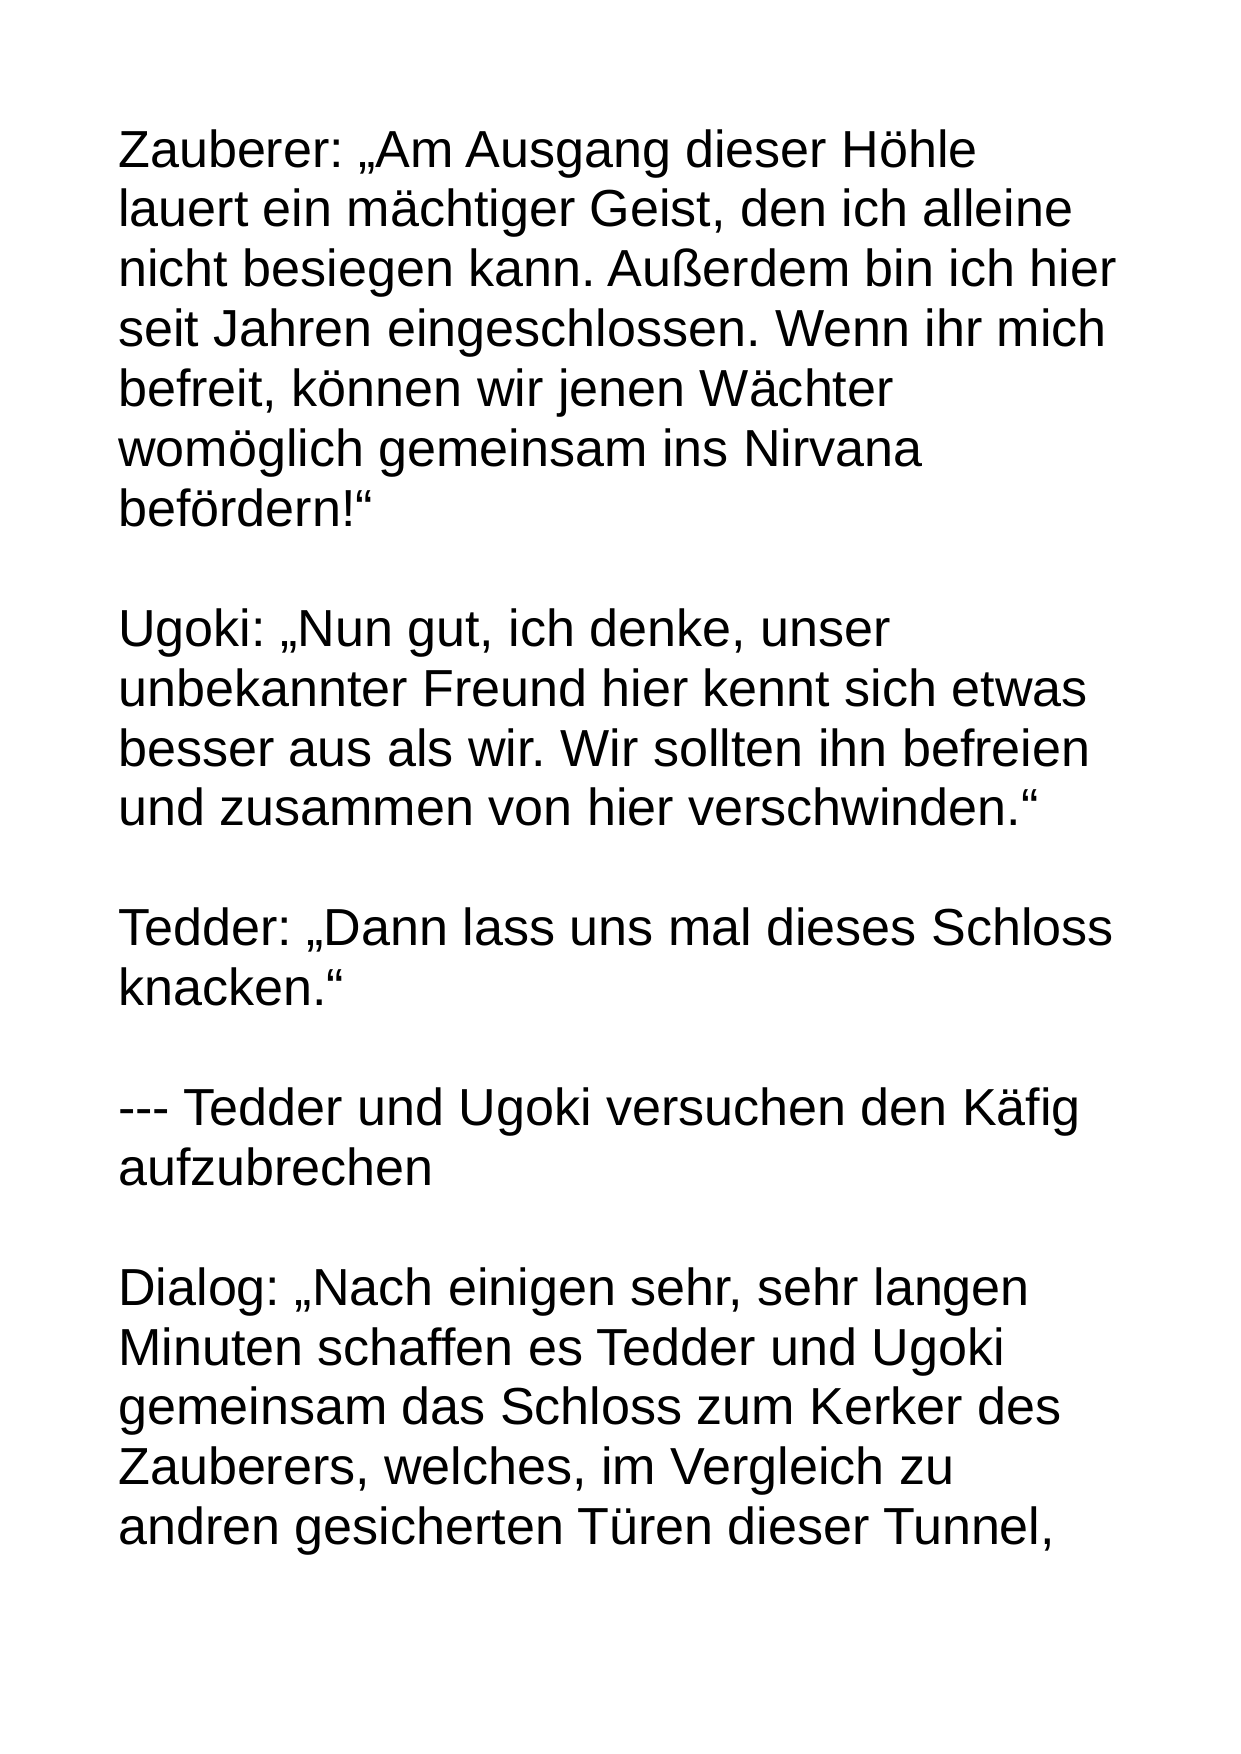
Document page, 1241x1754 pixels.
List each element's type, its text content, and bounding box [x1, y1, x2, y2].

text Zauberer: „Am Ausgang dieser Höhle lauert ein mächtiger Geist, den ich alleine nicht besiegen kann. Außerdem bin ich hier seit Jahren eingeschlossen. Wenn ihr mich befreit, können wir jenen Wächter womöglich gemeinsam ins Nirvana befördern!“ [118, 118, 1122, 537]
text Tedder: „Dann lass uns mal dieses Schloss knacken.“ [118, 897, 1122, 1017]
text Ugoki: „Nun gut, ich denke, unser unbekannter Freund hier kennt sich etwas besser aus als wir. Wir sollten ihn befreien und zusammen von hier verschwinden.“ [118, 597, 1122, 837]
text --- Tedder und Ugoki versuchen den Käfig aufzubrechen [118, 1076, 1122, 1196]
text Dialog: „Nach einigen sehr, sehr langen Minuten schaffen es Tedder und Ugoki gemeinsam das Schloss zum Kerker des Zauberers, welches, im Vergleich zu andren gesicherten Türen dieser Tunnel, [118, 1256, 1122, 1556]
